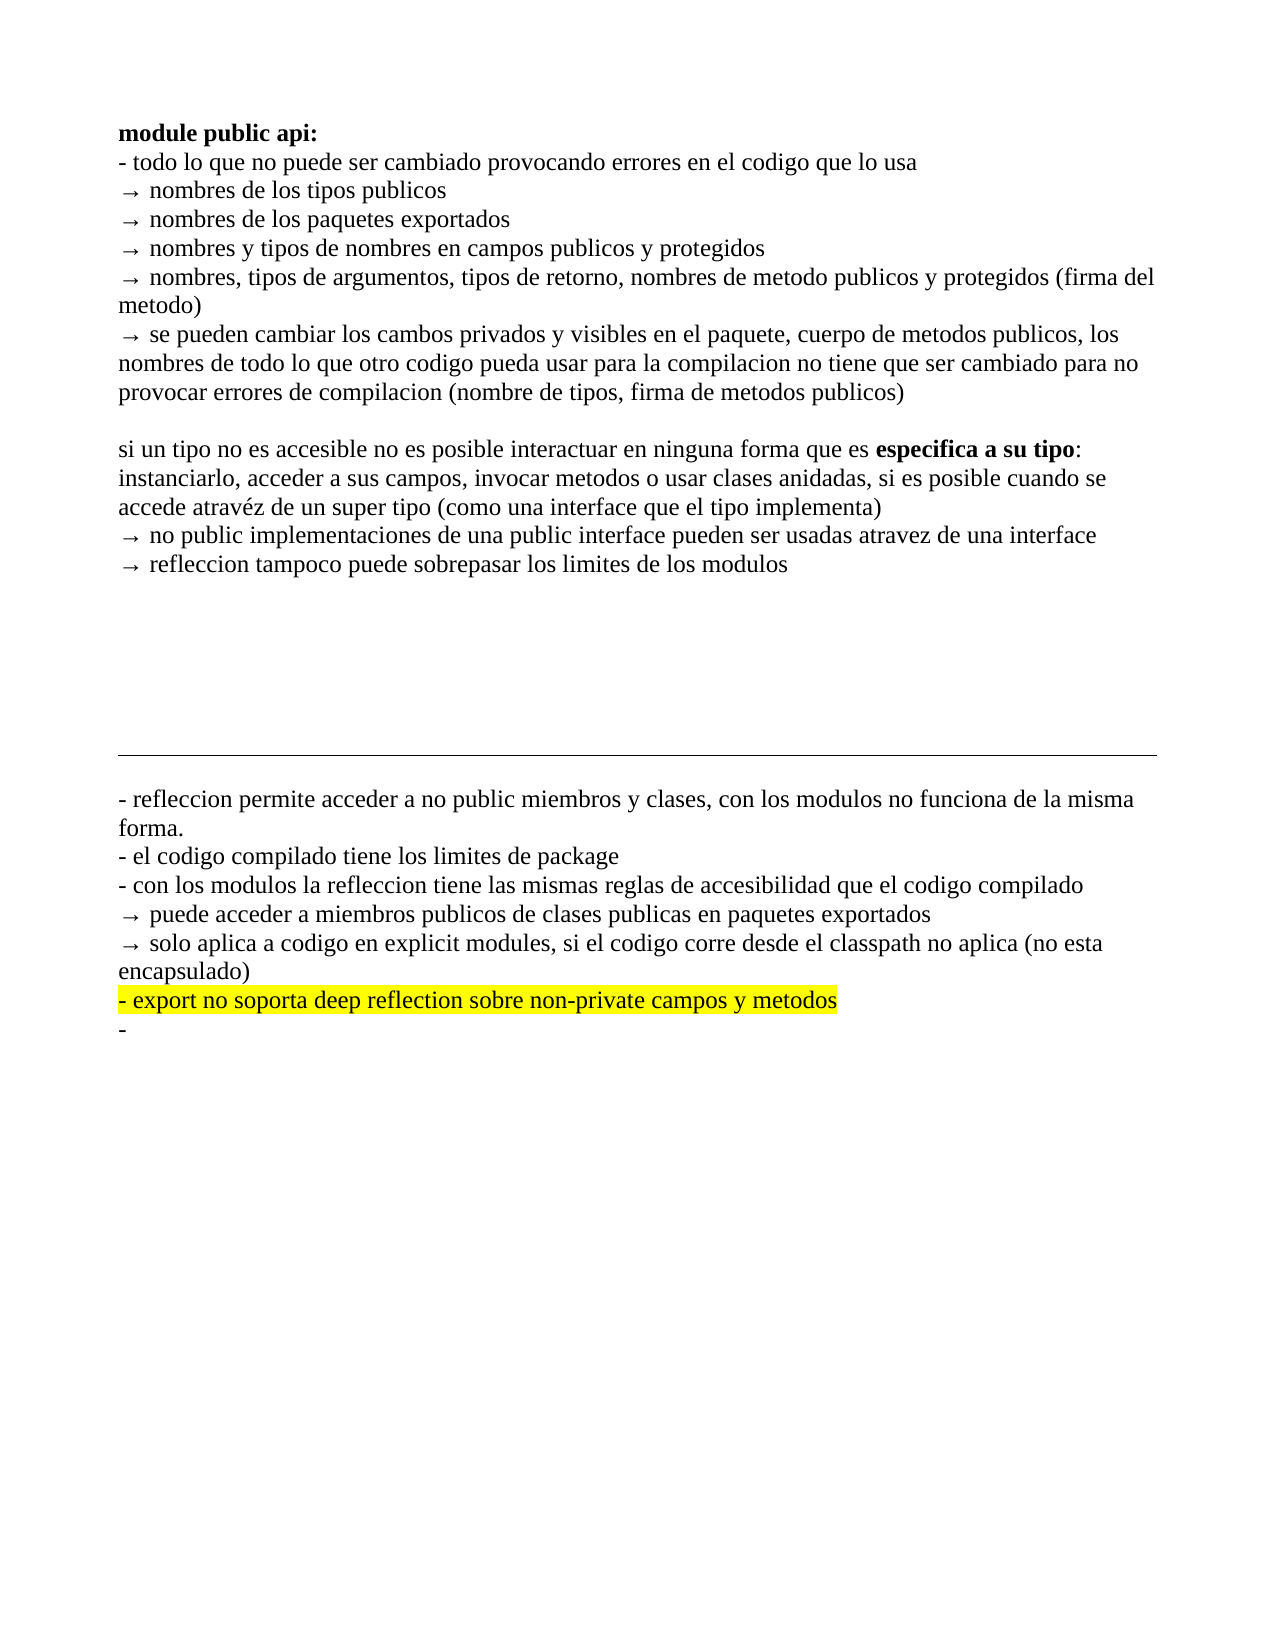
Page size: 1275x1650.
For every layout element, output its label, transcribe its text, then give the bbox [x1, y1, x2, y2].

text → nombres, tipos de argumentos, tipos de retorno, nombres de metodo publicos y protegidos (firma del metodo) [118, 262, 1157, 319]
text → solo aplica a codigo en explicit modules, si el codigo corre desde el classpath no aplica (no esta encapsulado) [118, 928, 1157, 985]
text - con los modulos la refleccion tiene las mismas reglas de accesibilidad que el codigo compilado [118, 870, 1157, 899]
text - refleccion permite acceder a no public miembros y clases, con los modulos no funciona de la misma forma. [118, 784, 1157, 841]
text - [118, 1014, 1157, 1043]
text → no public implementaciones de una public interface pueden ser usadas atravez de una interface [118, 521, 1157, 549]
text → nombres de los paquetes exportados [118, 204, 1157, 233]
text module public api: [118, 118, 1157, 147]
text → refleccion tampoco puede sobrepasar los limites de los modulos [118, 549, 1157, 578]
text - todo lo que no puede ser cambiado provocando errores en el codigo que lo usa [118, 147, 1157, 176]
text → puede acceder a miembros publicos de clases publicas en paquetes exportados [118, 899, 1157, 928]
text si un tipo no es accesible no es posible interactuar en ninguna forma que es especifica a su tipo: instanciarlo, acceder a sus campos, invocar metodos o usar clases anidadas, si es posible cuando se accede atravéz de un super tipo (como una interface que el tipo implementa) [118, 434, 1157, 521]
text - export no soporta deep reflection sobre non-private campos y metodos [118, 985, 1157, 1014]
text → se pueden cambiar los cambos privados y visibles en el paquete, cuerpo de metodos publicos, los nombres de todo lo que otro codigo pueda usar para la compilacion no tiene que ser cambiado para no provocar errores de compilacion (nombre de tipos, firma de metodos publicos) [118, 319, 1157, 406]
text → nombres de los tipos publicos [118, 176, 1157, 204]
text - el codigo compilado tiene los limites de package [118, 841, 1157, 870]
text → nombres y tipos de nombres en campos publicos y protegidos [118, 233, 1157, 262]
